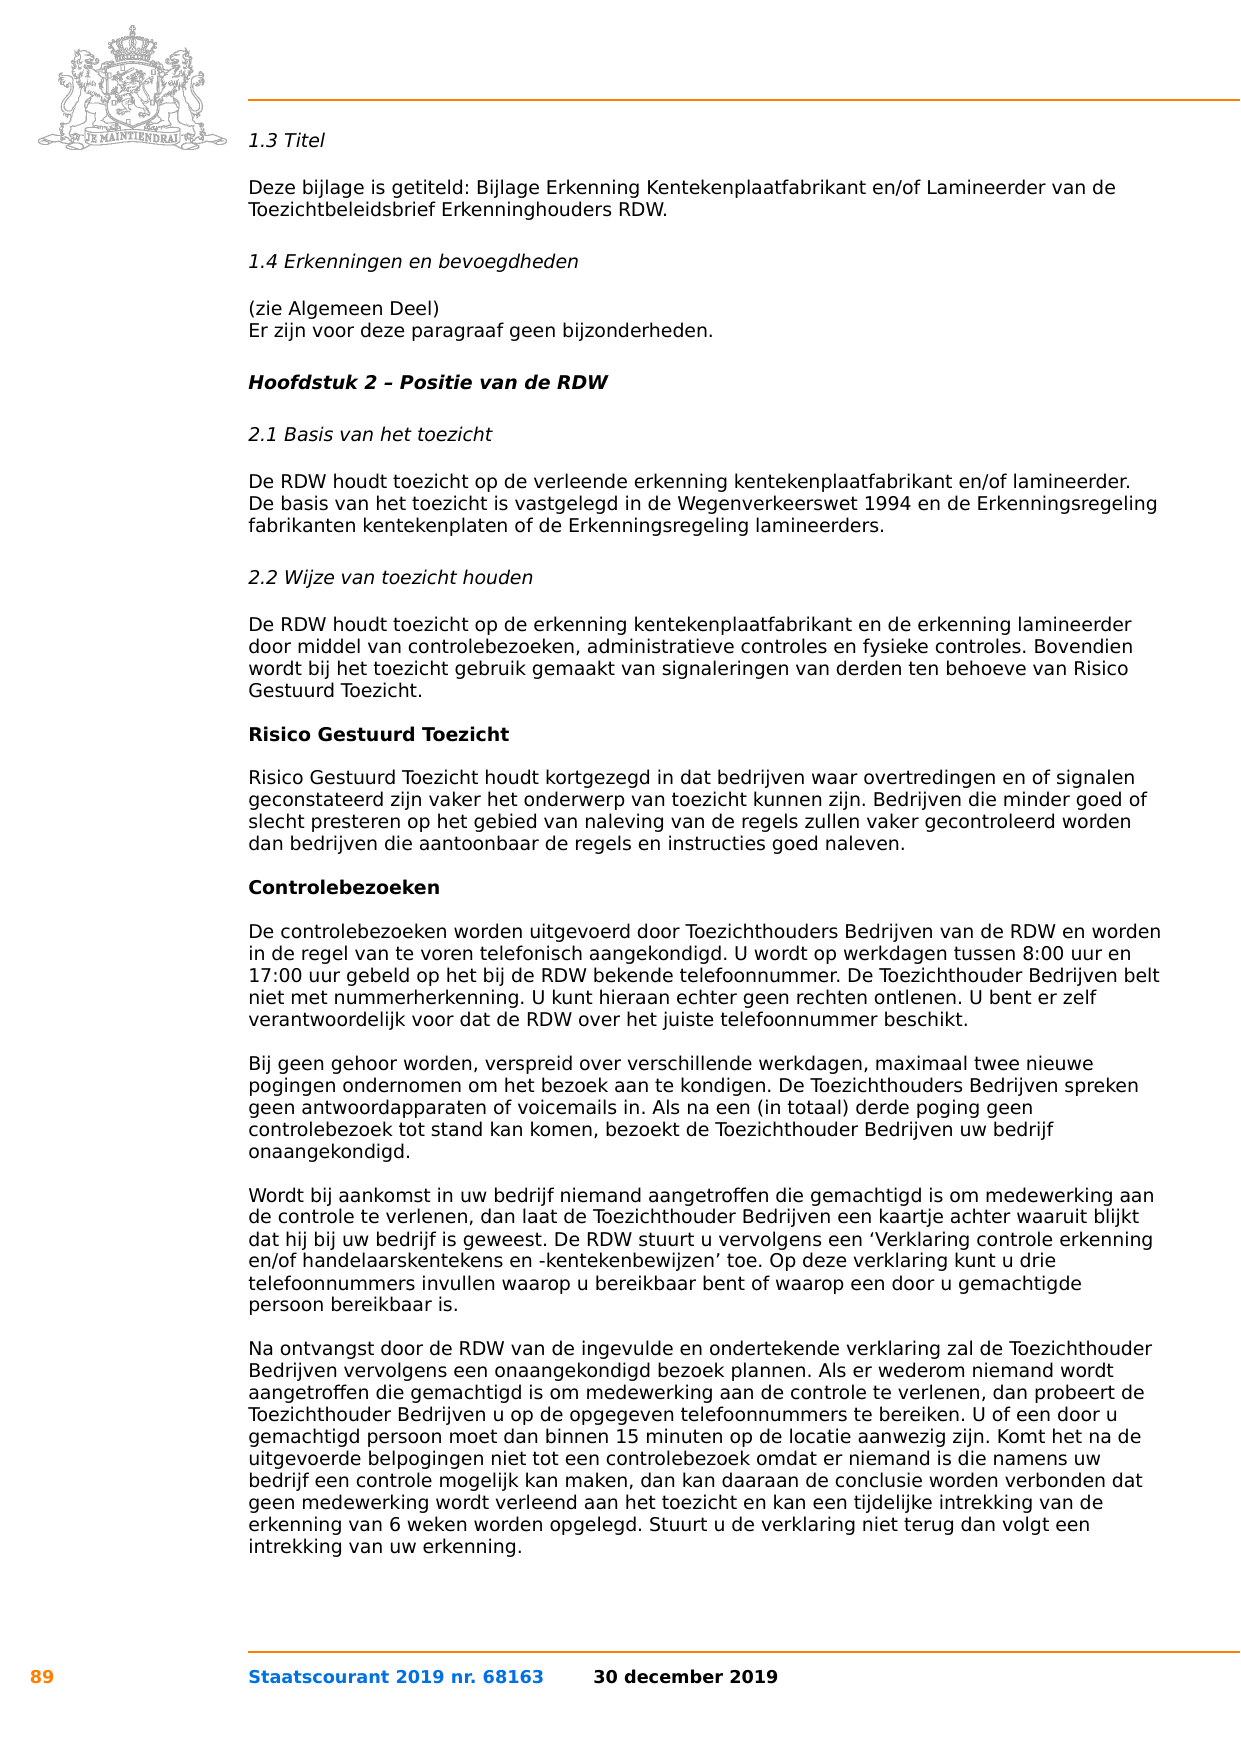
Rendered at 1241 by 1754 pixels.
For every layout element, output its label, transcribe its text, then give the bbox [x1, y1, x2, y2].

subtitle 1.4 Erkenningen en bevoegdheden [248, 251, 1163, 273]
text Wordt bij aankomst in uw bedrijf niemand aangetroffen die gemachtigd is om medewerking aan de controle te verlenen, dan laat de Toezichthouder Bedrijven een kaartje achter waaruit blijkt dat hij bij uw bedrijf is geweest. De RDW stuurt u vervolgens een ‘Verklaring controle erkenning en/of handelaarskentekens en -kentekenbewijzen’ toe. Op deze verklaring kunt u drie telefoonnummers invullen waarop u bereikbaar bent of waarop een door u gemachtigde persoon bereikbaar is. [248, 1184, 1163, 1316]
text Er zijn voor deze paragraaf geen bijzonderheden. [248, 320, 1163, 342]
subtitle Risico Gestuurd Toezicht [248, 723, 1163, 745]
text Bij geen gehoor worden, verspreid over verschillende werkdagen, maximaal twee nieuwe pogingen ondernomen om het bezoek aan te kondigen. De Toezichthouders Bedrijven spreken geen antwoordapparaten of voicemails in. Als na een (in totaal) derde poging geen controlebezoek tot stand kan komen, bezoekt de Toezichthouder Bedrijven uw bedrijf onaangekondigd. [248, 1053, 1163, 1163]
subtitle Controlebezoeken [248, 877, 1163, 899]
subtitle 2.1 Basis van het toezicht [248, 424, 1163, 446]
subtitle 2.2 Wijze van toezicht houden [248, 567, 1163, 589]
text Na ontvangst door de RDW van de ingevulde en ondertekende verklaring zal de Toezichthouder Bedrijven vervolgens een onaangekondigd bezoek plannen. Als er wederom niemand wordt aangetroffen die gemachtigd is om medewerking aan de controle te verlenen, dan probeert de Toezichthouder Bedrijven u op de opgegeven telefoonnummers te bereiken. U of een door u gemachtigd persoon moet dan binnen 15 minuten op de locatie aanwezig zijn. Komt het na de uitgevoerde belpogingen niet tot een controlebezoek omdat er niemand is die namens uw bedrijf een controle mogelijk kan maken, dan kan daaraan de conclusie worden verbonden dat geen medewerking wordt verleend aan het toezicht en kan een tijdelijke intrekking van de erkenning van 6 weken worden opgelegd. Stuurt u de verklaring niet terug dan volgt een intrekking van uw erkenning. [248, 1338, 1163, 1558]
text De controlebezoeken worden uitgevoerd door Toezichthouders Bedrijven van de RDW en worden in de regel van te voren telefonisch aangekondigd. U wordt op werkdagen tussen 8:00 uur en 17:00 uur gebeld op het bij de RDW bekende telefoonnummer. De Toezichthouder Bedrijven belt niet met nummerherkenning. U kunt hieraan echter geen rechten ontlenen. U bent er zelf verantwoordelijk voor dat de RDW over het juiste telefoonnummer beschikt. [248, 921, 1163, 1031]
picture [38, 25, 227, 150]
text De RDW houdt toezicht op de erkenning kentekenplaatfabrikant en de erkenning lamineerder door middel van controlebezoeken, administratieve controles en fysieke controles. Bovendien wordt bij het toezicht gebruik gemaakt van signaleringen van derden ten behoeve van Risico Gestuurd Toezicht. [248, 614, 1163, 702]
subtitle Hoofdstuk 2 – Positie van de RDW [248, 372, 1163, 394]
text Deze bijlage is getiteld: Bijlage Erkenning Kentekenplaatfabrikant en/of Lamineerder van de Toezichtbeleidsbrief Erkenninghouders RDW. [248, 177, 1163, 221]
text Risico Gestuurd Toezicht houdt kortgezegd in dat bedrijven waar overtredingen en of signalen geconstateerd zijn vaker het onderwerp van toezicht kunnen zijn. Bedrijven die minder goed of slecht presteren op het gebied van naleving van de regels zullen vaker gecontroleerd worden dan bedrijven die aantoonbaar de regels en instructies goed naleven. [248, 767, 1163, 855]
subtitle 1.3 Titel [248, 130, 1163, 152]
text (zie Algemeen Deel) [248, 298, 1163, 320]
text De RDW houdt toezicht op de verleende erkenning kentekenplaatfabrikant en/of lamineerder. De basis van het toezicht is vastgelegd in de Wegenverkeerswet 1994 en de Erkenningsregeling fabrikanten kentekenplaten of de Erkenningsregeling lamineerders. [248, 471, 1163, 537]
